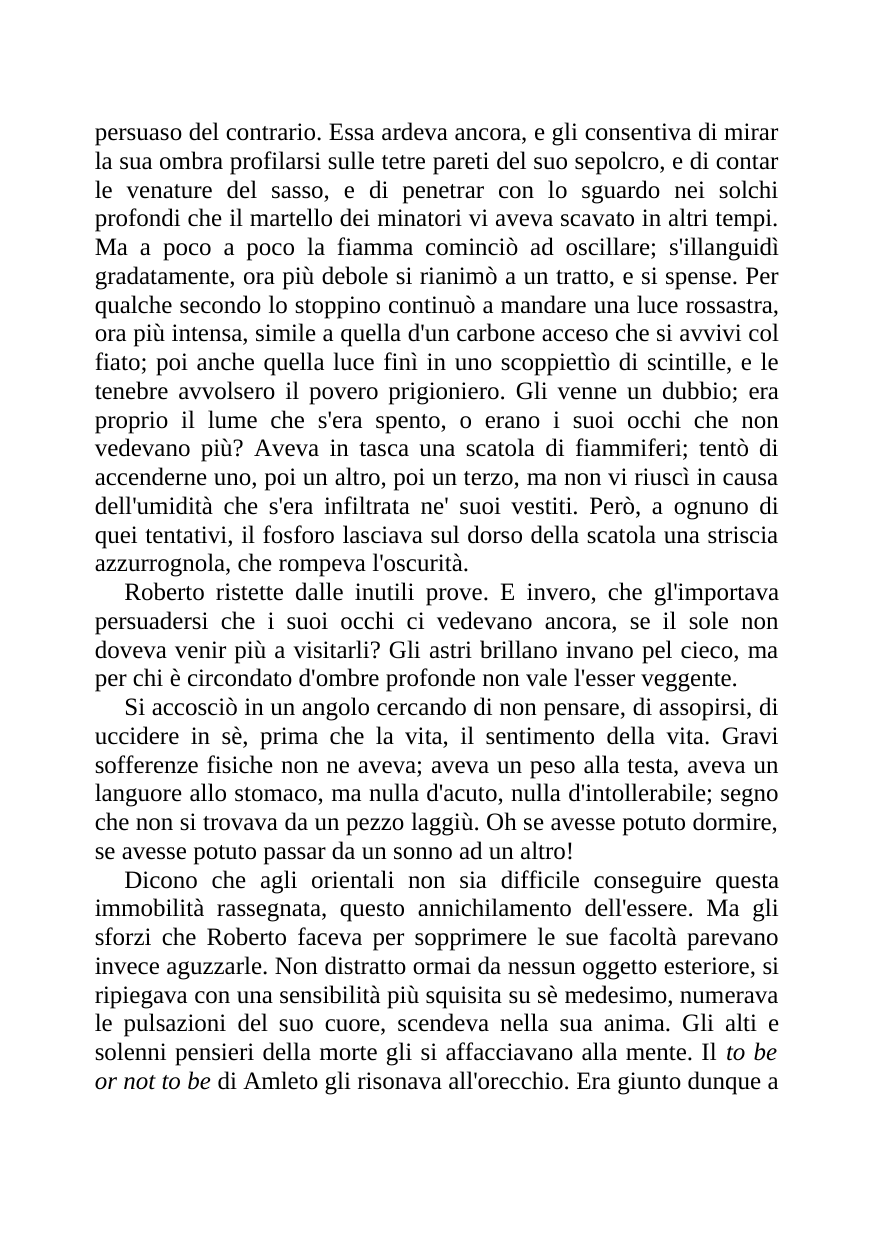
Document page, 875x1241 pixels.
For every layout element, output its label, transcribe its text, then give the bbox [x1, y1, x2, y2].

text persuaso del contrario. Essa ardeva ancora, e gli consentiva di mirar la sua ombra profilarsi sulle tetre pareti del suo sepolcro, e di contar le venature del sasso, e di penetrar con lo sguardo nei solchi profondi che il martello dei minatori vi aveva scavato in altri tempi. Ma a poco a poco la fiamma cominciò ad oscillare; s'illanguidì gradatamente, ora più debole si rianimò a un tratto, e si spense. Per qualche secondo lo stoppino continuò a mandare una luce rossastra, ora più intensa, simile a quella d'un carbone acceso che si avvivi col fiato; poi anche quella luce finì in uno scoppiettìo di scintille, e le tenebre avvolsero il povero prigioniero. Gli venne un dubbio; era proprio il lume che s'era spento, o erano i suoi occhi che non vedevano più? Aveva in tasca una scatola di fiammiferi; tentò di accenderne uno, poi un altro, poi un terzo, ma non vi riuscì in causa dell'umidità che s'era infiltrata ne' suoi vestiti. Però, a ognuno di quei tentativi, il fosforo lasciava sul dorso della scatola una striscia azzurrognola, che rompeva l'oscurità. [94, 117, 779, 577]
text Dicono che agli orientali non sia difficile conseguire questa immobilità rassegnata, questo annichilamento dell'essere. Ma gli sforzi che Roberto faceva per sopprimere le sue facoltà parevano invece aguzzarle. Non distratto ormai da nessun oggetto esteriore, si ripiegava con una sensibilità più squisita su sè medesimo, numerava le pulsazioni del suo cuore, scendeva nella sua anima. Gli alti e solenni pensieri della morte gli si affacciavano alla mente. Il to be or not to be di Amleto gli risonava all'orecchio. Era giunto dunque a [94, 865, 779, 1095]
text Roberto ristette dalle inutili prove. E invero, che gl'importava persuadersi che i suoi occhi ci vedevano ancora, se il sole non doveva venir più a visitarli? Gli astri brillano invano pel cieco, ma per chi è circondato d'ombre profonde non vale l'esser veggente. [94, 577, 779, 692]
text Si accosciò in un angolo cercando di non pensare, di assopirsi, di uccidere in sè, prima che la vita, il sentimento della vita. Gravi sofferenze fisiche non ne aveva; aveva un peso alla testa, aveva un languore allo stomaco, ma nulla d'acuto, nulla d'intollerabile; segno che non si trovava da un pezzo laggiù. Oh se avesse potuto dormire, se avesse potuto passar da un sonno ad un altro! [94, 692, 779, 865]
